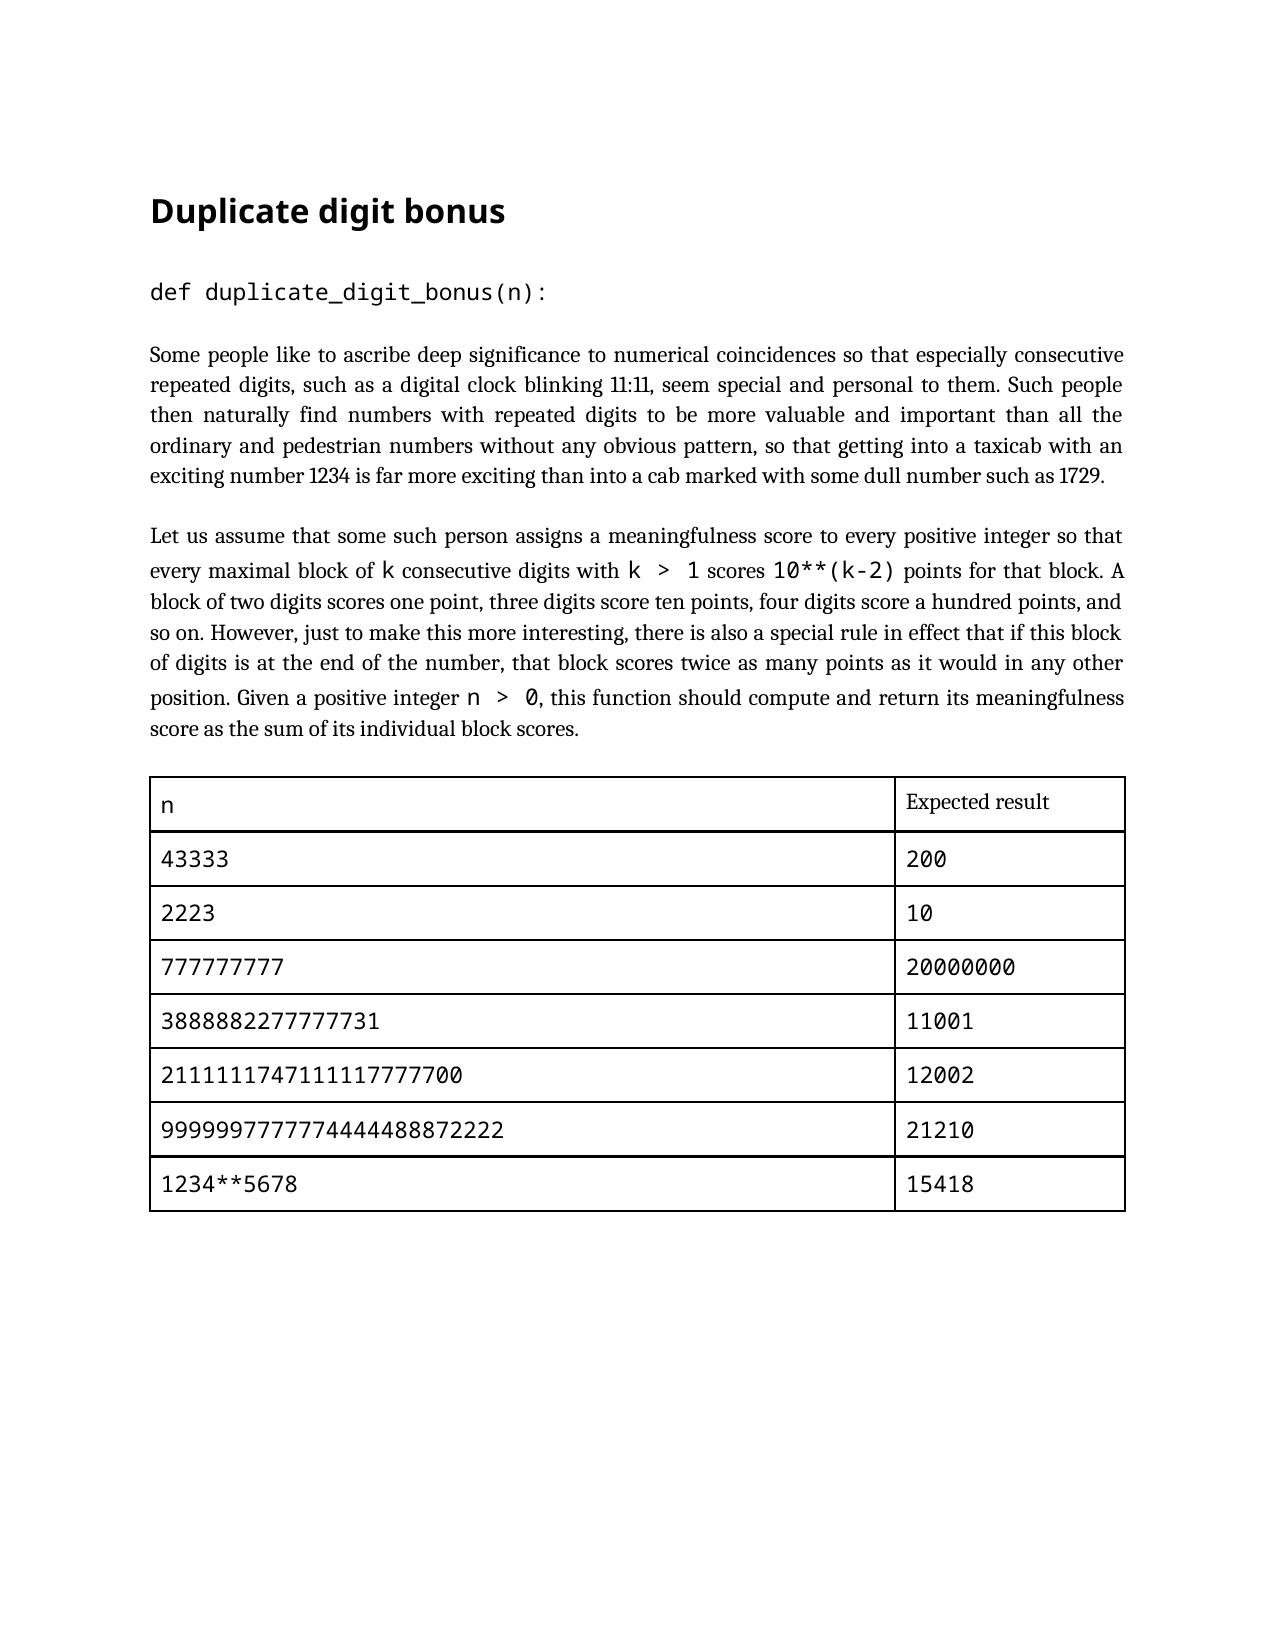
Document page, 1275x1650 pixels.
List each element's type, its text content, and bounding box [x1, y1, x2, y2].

table_cell 200 [896, 833, 1124, 884]
table_header n [151, 778, 894, 830]
table_cell 11001 [896, 995, 1124, 1047]
text Some people like to ascribe deep significance to numerical coincidences so that especially consecutive repeated digits, such as a digital clock blinking 11:11, seem special and personal to them. Such people then naturally find numbers with repeated digits to be more valuable and important than all the ordinary and pedestrian numbers without any obvious pattern, so that getting into a taxicab with an exciting number 1234 is far more exciting than into a cab marked with some dull number such as 1729. [150, 342, 1125, 489]
table_cell 20000000 [896, 941, 1124, 993]
table_cell 777777777 [151, 941, 894, 993]
text def duplicate_digit_bonus(n): [150, 276, 1125, 307]
subtitle Duplicate digit bonus [150, 187, 1125, 233]
table_cell 15418 [896, 1158, 1124, 1209]
table_cell 1234**5678 [151, 1158, 894, 1209]
table_cell 10 [896, 887, 1124, 939]
table_cell 2223 [151, 887, 894, 939]
table_cell 3888882277777731 [151, 995, 894, 1047]
table_cell 21210 [896, 1103, 1124, 1155]
table_cell 12002 [896, 1049, 1124, 1101]
text Let us assume that some such person assigns a meaningfulness score to every positive integer so that every maximal block of k consecutive digits with k > 1 scores 10**(k-2) points for that block. A block of two digits scores one point, three digits score ten points, four digits score a hundred points, and so on. However, just to make this more interesting, there is also a special rule in effect that if this block of digits is at the end of the number, that block scores twice as many points as it would in any other position. Given a positive integer n > 0, this function should compute and return its meaningfulness score as the sum of its individual block scores. [150, 523, 1125, 742]
table_cell 2111111747111117777700 [151, 1049, 894, 1101]
table_cell 9999997777774444488872222 [151, 1103, 894, 1155]
table_header Expected result [896, 778, 1124, 830]
table_cell 43333 [151, 833, 894, 884]
